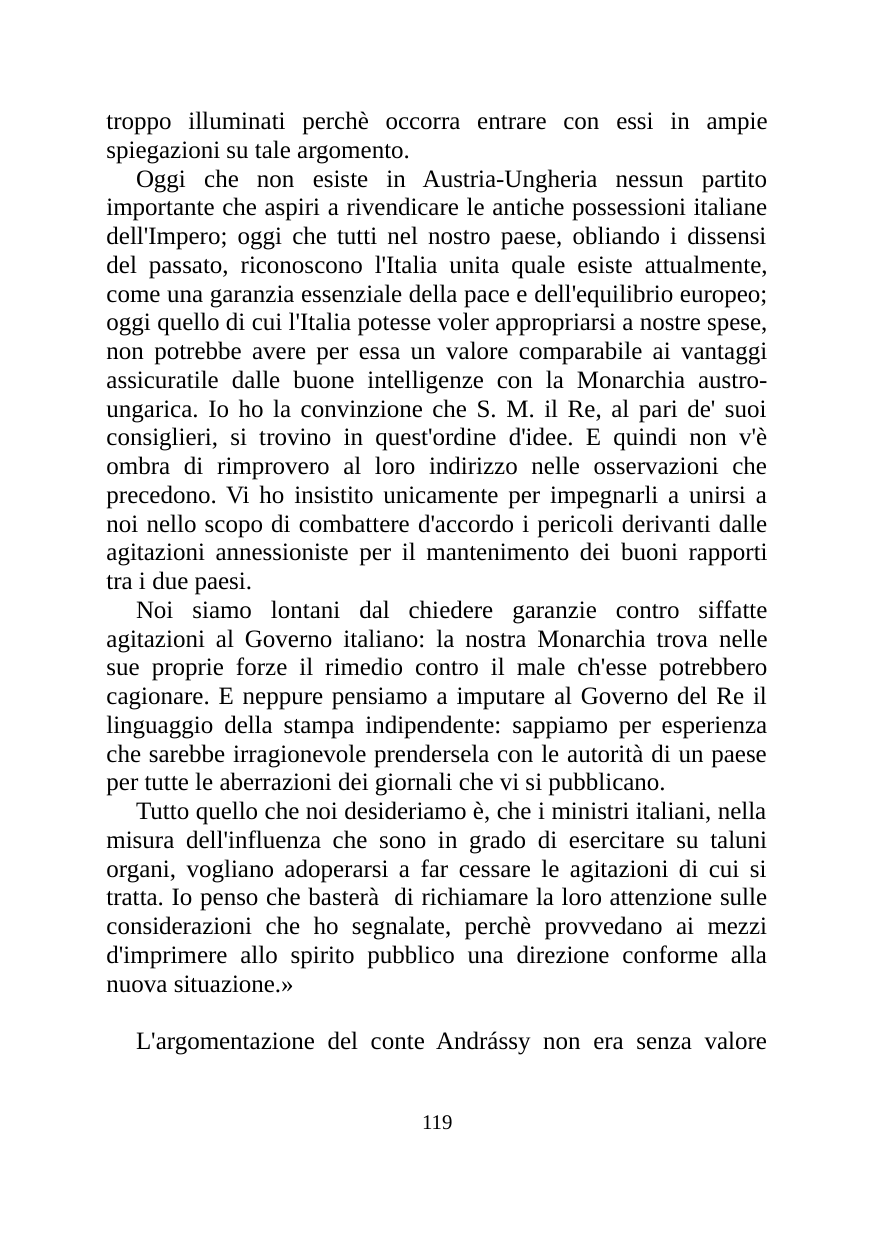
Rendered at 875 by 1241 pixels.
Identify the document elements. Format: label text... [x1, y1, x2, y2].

text troppo illuminati perchè occorra entrare con essi in ampie spiegazioni su tale argomento. [106, 106, 768, 164]
text Oggi che non esiste in Austria-Ungheria nessun partito importante che aspiri a rivendicare le antiche possessioni italiane dell'Impero; oggi che tutti nel nostro paese, obliando i dissensi del passato, riconoscono l'Italia unita quale esiste attualmente, come una garanzia essenziale della pace e dell'equilibrio europeo; oggi quello di cui l'Italia potesse voler appropriarsi a nostre spese, non potrebbe avere per essa un valore comparabile ai vantaggi assicuratile dalle buone intelligenze con la Monarchia austro-ungarica. Io ho la convinzione che S. M. il Re, al pari de' suoi consiglieri, si trovino in quest'ordine d'idee. E quindi non v'è ombra di rimprovero al loro indirizzo nelle osservazioni che precedono. Vi ho insistito unicamente per impegnarli a unirsi a noi nello scopo di combattere d'accordo i pericoli derivanti dalle agitazioni annessioniste per il mantenimento dei buoni rapporti tra i due paesi. [106, 164, 768, 595]
text L'argomentazione del conte Andrássy non era senza valore [106, 1026, 768, 1055]
text Noi siamo lontani dal chiedere garanzie contro siffatte agitazioni al Governo italiano: la nostra Monarchia trova nelle sue proprie forze il rimedio contro il male ch'esse potrebbero cagionare. E neppure pensiamo a imputare al Governo del Re il linguaggio della stampa indipendente: sappiamo per esperienza che sarebbe irragionevole prendersela con le autorità di un paese per tutte le aberrazioni dei giornali che vi si pubblicano. [106, 595, 768, 796]
text Tutto quello che noi desideriamo è, che i ministri italiani, nella misura dell'influenza che sono in grado di esercitare su taluni organi, vogliano adoperarsi a far cessare le agitazioni di cui si tratta. Io penso che basterà di richiamare la loro attenzione sulle considerazioni che ho segnalate, perchè provvedano ai mezzi d'imprimere allo spirito pubblico una direzione conforme alla nuova situazione.» [106, 796, 768, 997]
